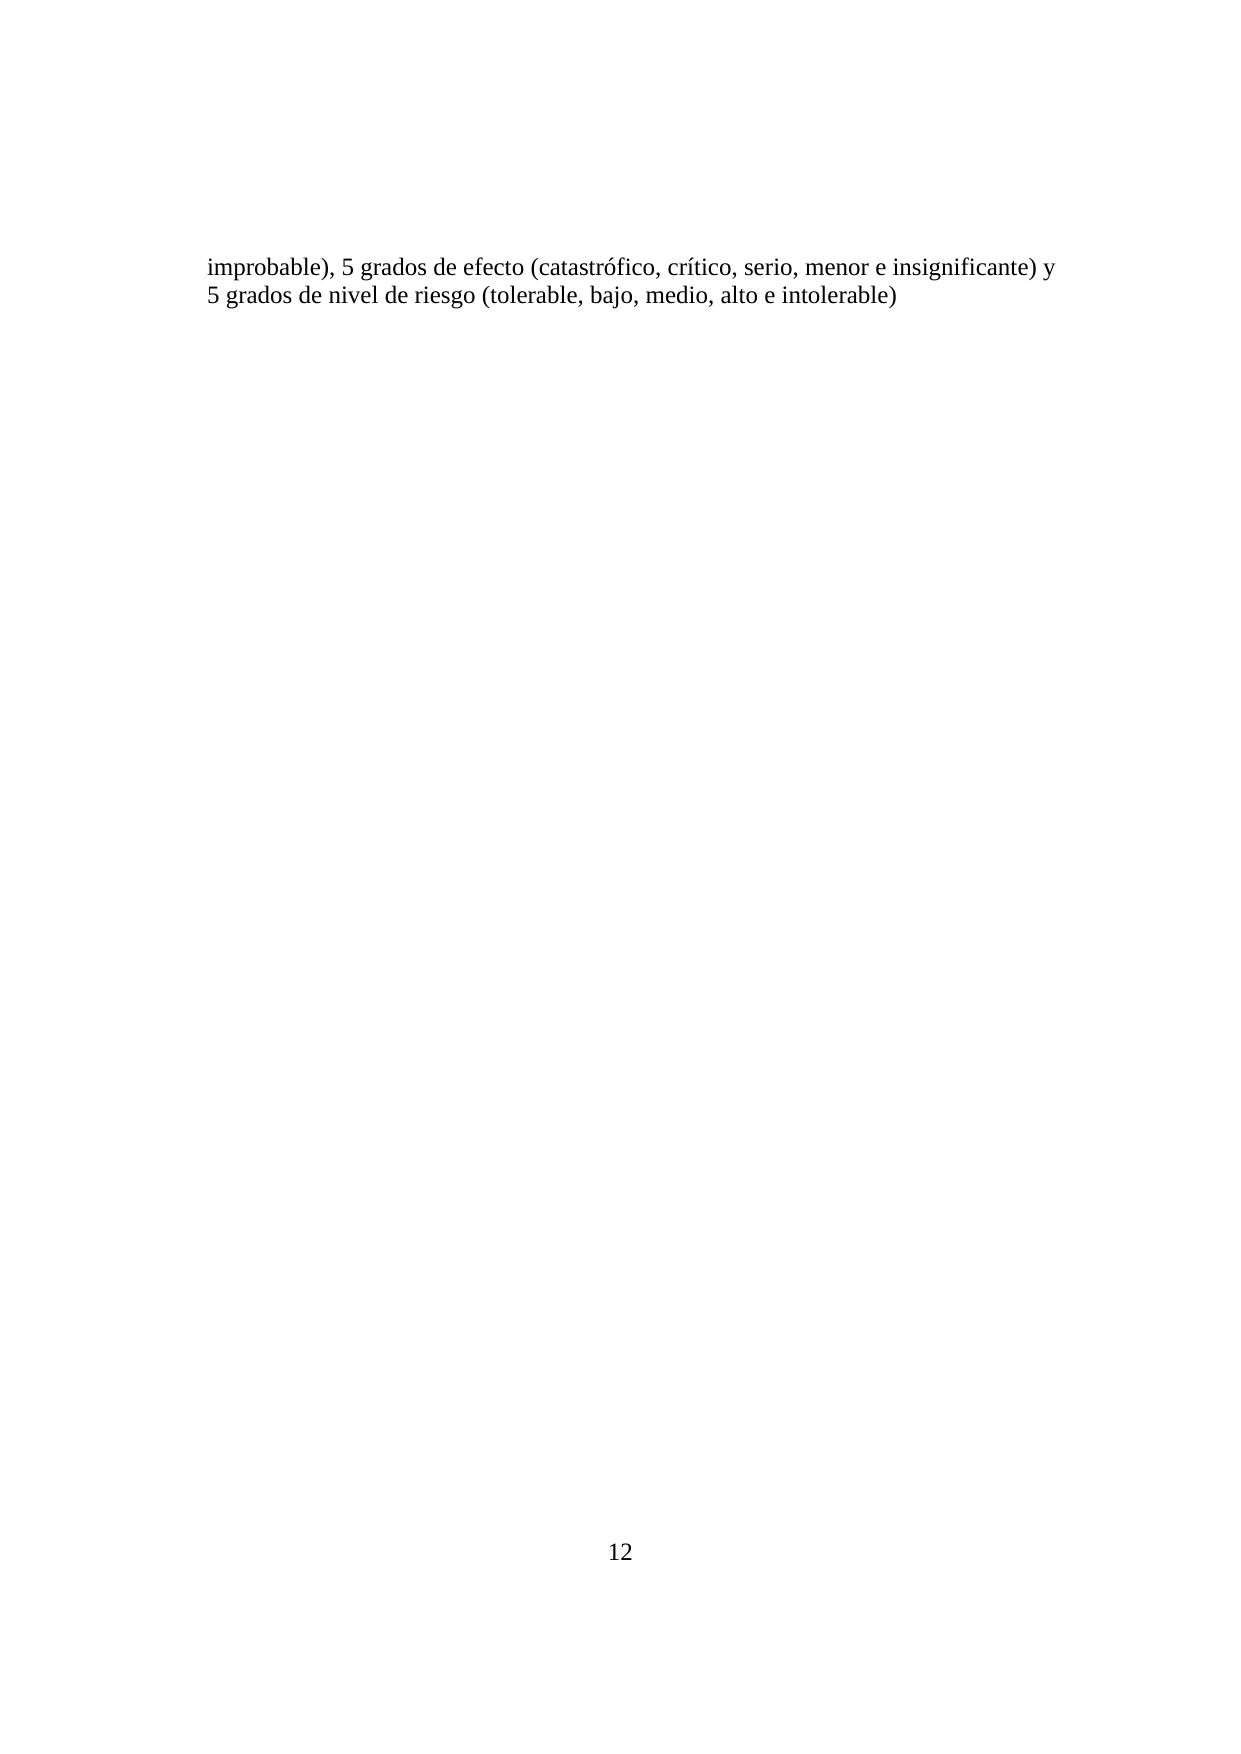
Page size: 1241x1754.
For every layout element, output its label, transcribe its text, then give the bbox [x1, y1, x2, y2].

text improbable), 5 grados de efecto (catastrófico, crítico, serio, menor e insignificante) y 5 grados de nivel de riesgo (tolerable, bajo, medio, alto e intolerable) [207, 252, 1063, 309]
